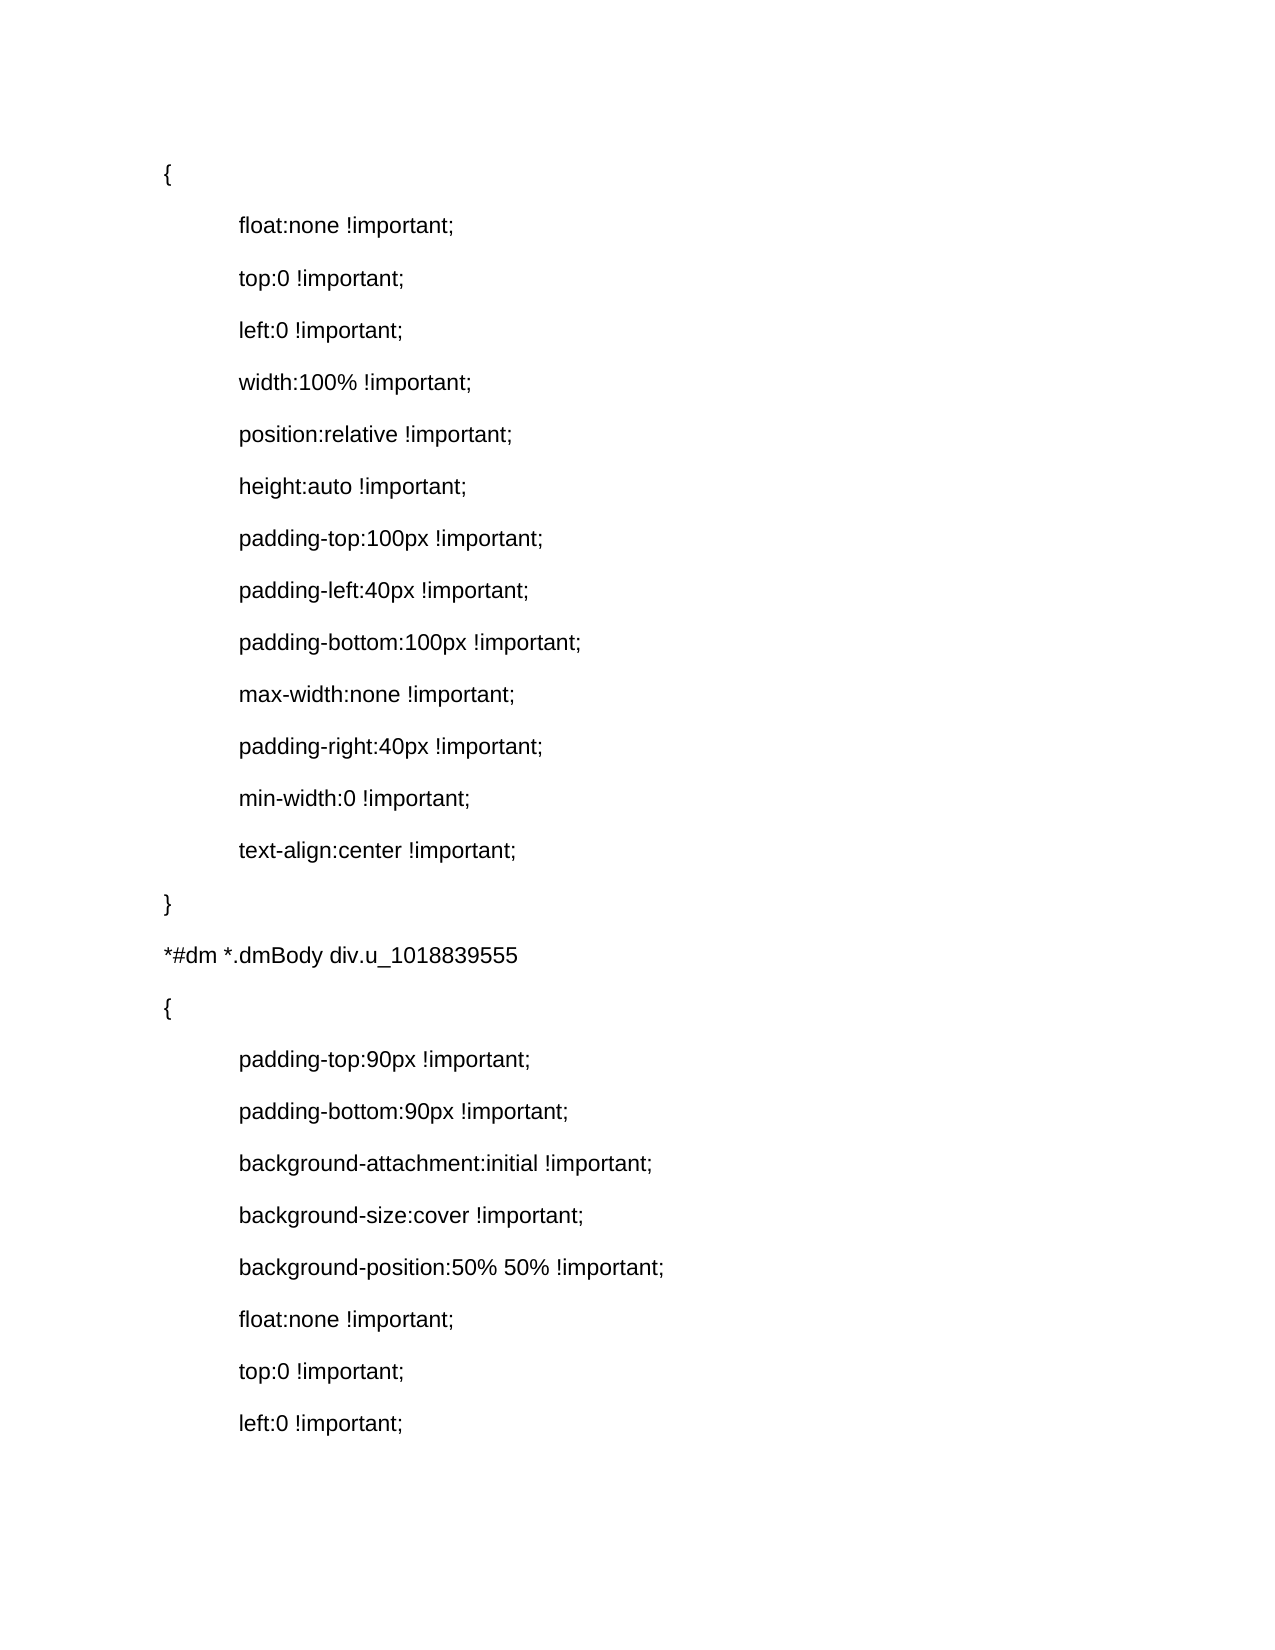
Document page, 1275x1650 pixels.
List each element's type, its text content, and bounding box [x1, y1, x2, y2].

table_cell left:0 !important; [153, 306, 1125, 358]
table_cell { [153, 983, 1125, 1035]
table_cell background-position:50% 50% !important; [153, 1244, 1125, 1296]
table_cell max-width:none !important; [153, 671, 1125, 723]
table_cell min-width:0 !important; [153, 775, 1125, 827]
table_cell left:0 !important; [153, 1400, 1125, 1452]
table_cell text-align:center !important; [153, 827, 1125, 879]
table_cell padding-bottom:100px !important; [153, 619, 1125, 671]
table_cell padding-top:90px !important; [153, 1035, 1125, 1087]
table_cell padding-left:40px !important; [153, 567, 1125, 619]
table_cell width:100% !important; [153, 358, 1125, 410]
table_cell padding-top:100px !important; [153, 515, 1125, 567]
table_cell padding-right:40px !important; [153, 723, 1125, 775]
table_cell { [153, 150, 1125, 202]
table_cell top:0 !important; [153, 254, 1125, 306]
table_cell *#dm *.dmBody div.u_1018839555 [153, 931, 1125, 983]
table_cell background-size:cover !important; [153, 1192, 1125, 1244]
table_cell top:0 !important; [153, 1348, 1125, 1400]
table_cell position:relative !important; [153, 410, 1125, 462]
table_cell } [153, 879, 1125, 931]
table_cell float:none !important; [153, 202, 1125, 254]
table_cell background-attachment:initial !important; [153, 1140, 1125, 1192]
table_cell height:auto !important; [153, 463, 1125, 514]
table_cell padding-bottom:90px !important; [153, 1088, 1125, 1139]
table_cell float:none !important; [153, 1296, 1125, 1348]
